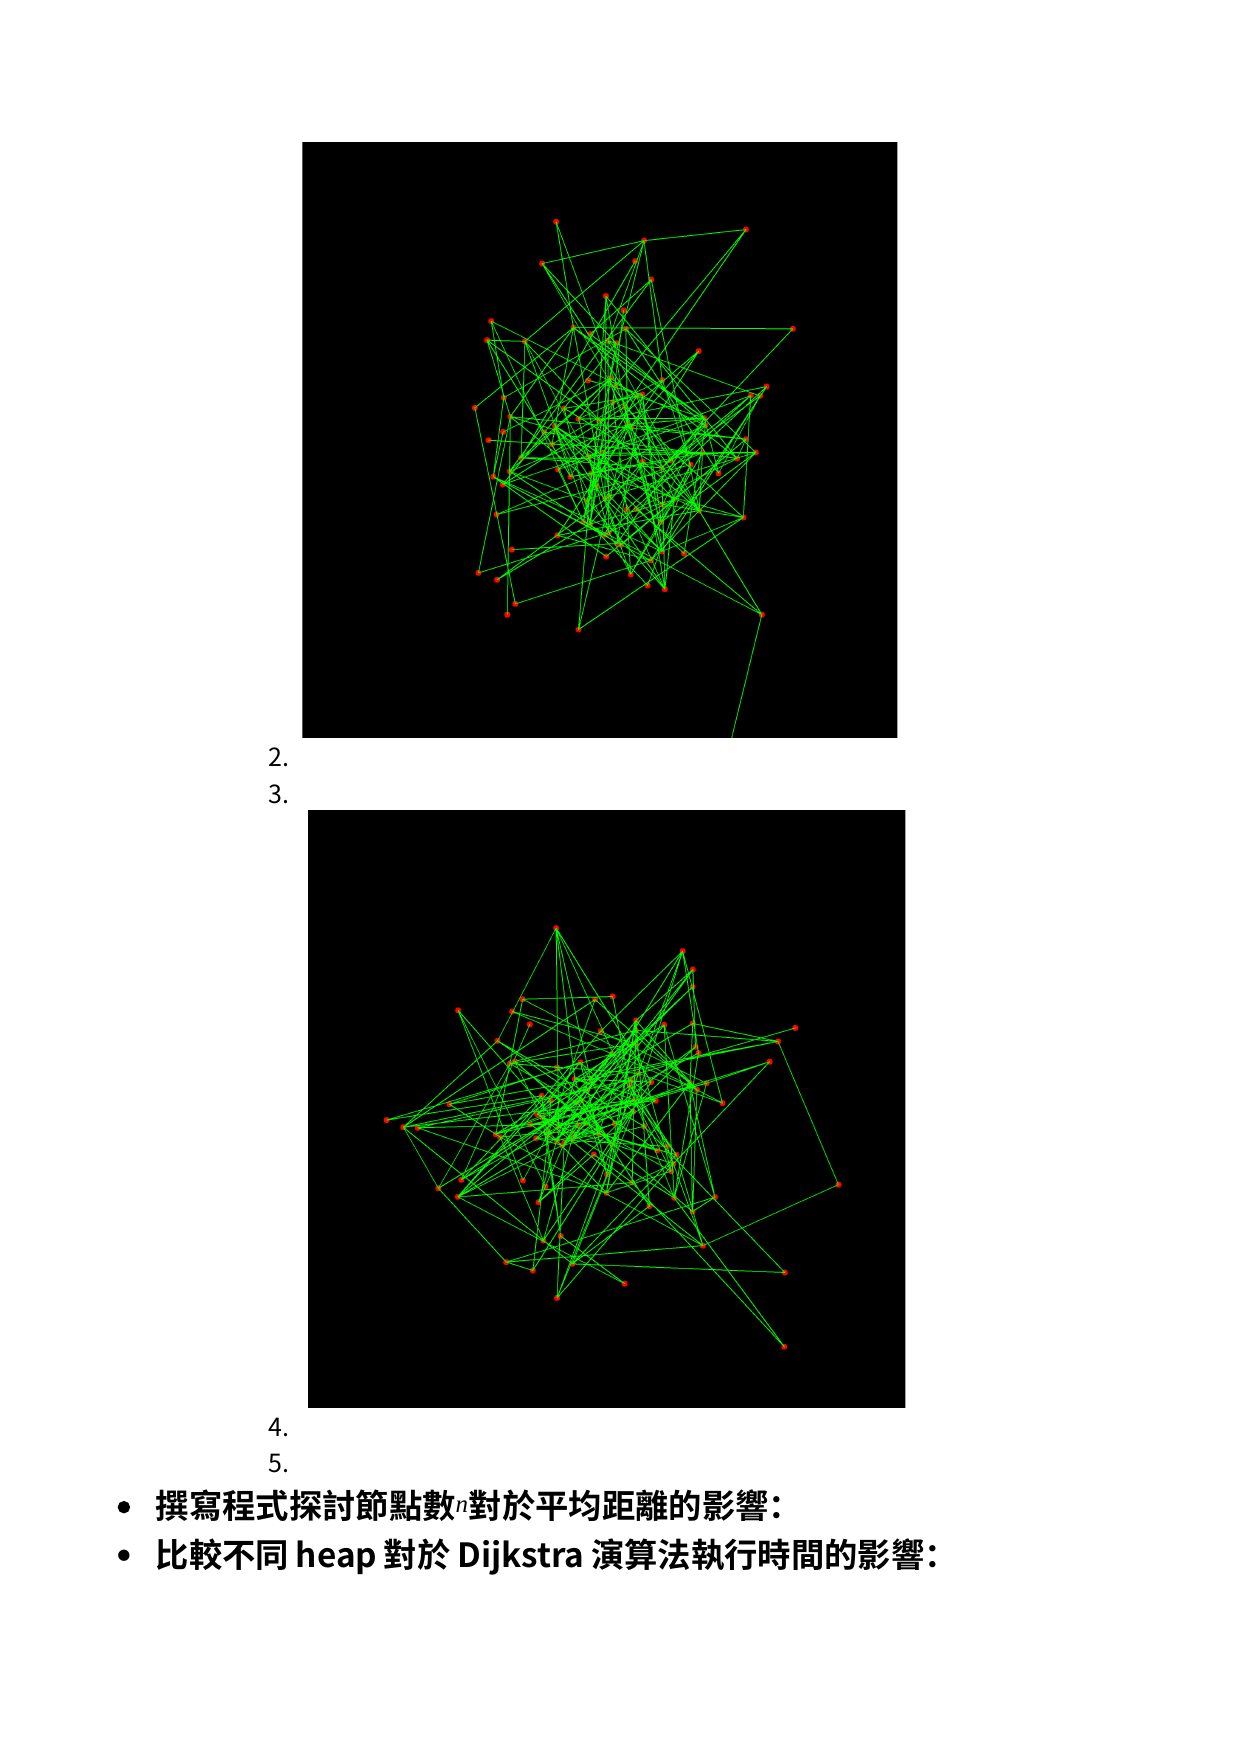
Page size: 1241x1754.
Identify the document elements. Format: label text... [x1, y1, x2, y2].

list 撰寫程式探討節點數對於平均距離的影響： [118, 1480, 1122, 1528]
list 比較不同heap對於Dijkstra演算法執行時間的影響： [118, 1528, 1122, 1577]
picture [308, 810, 906, 1408]
picture [302, 142, 898, 738]
